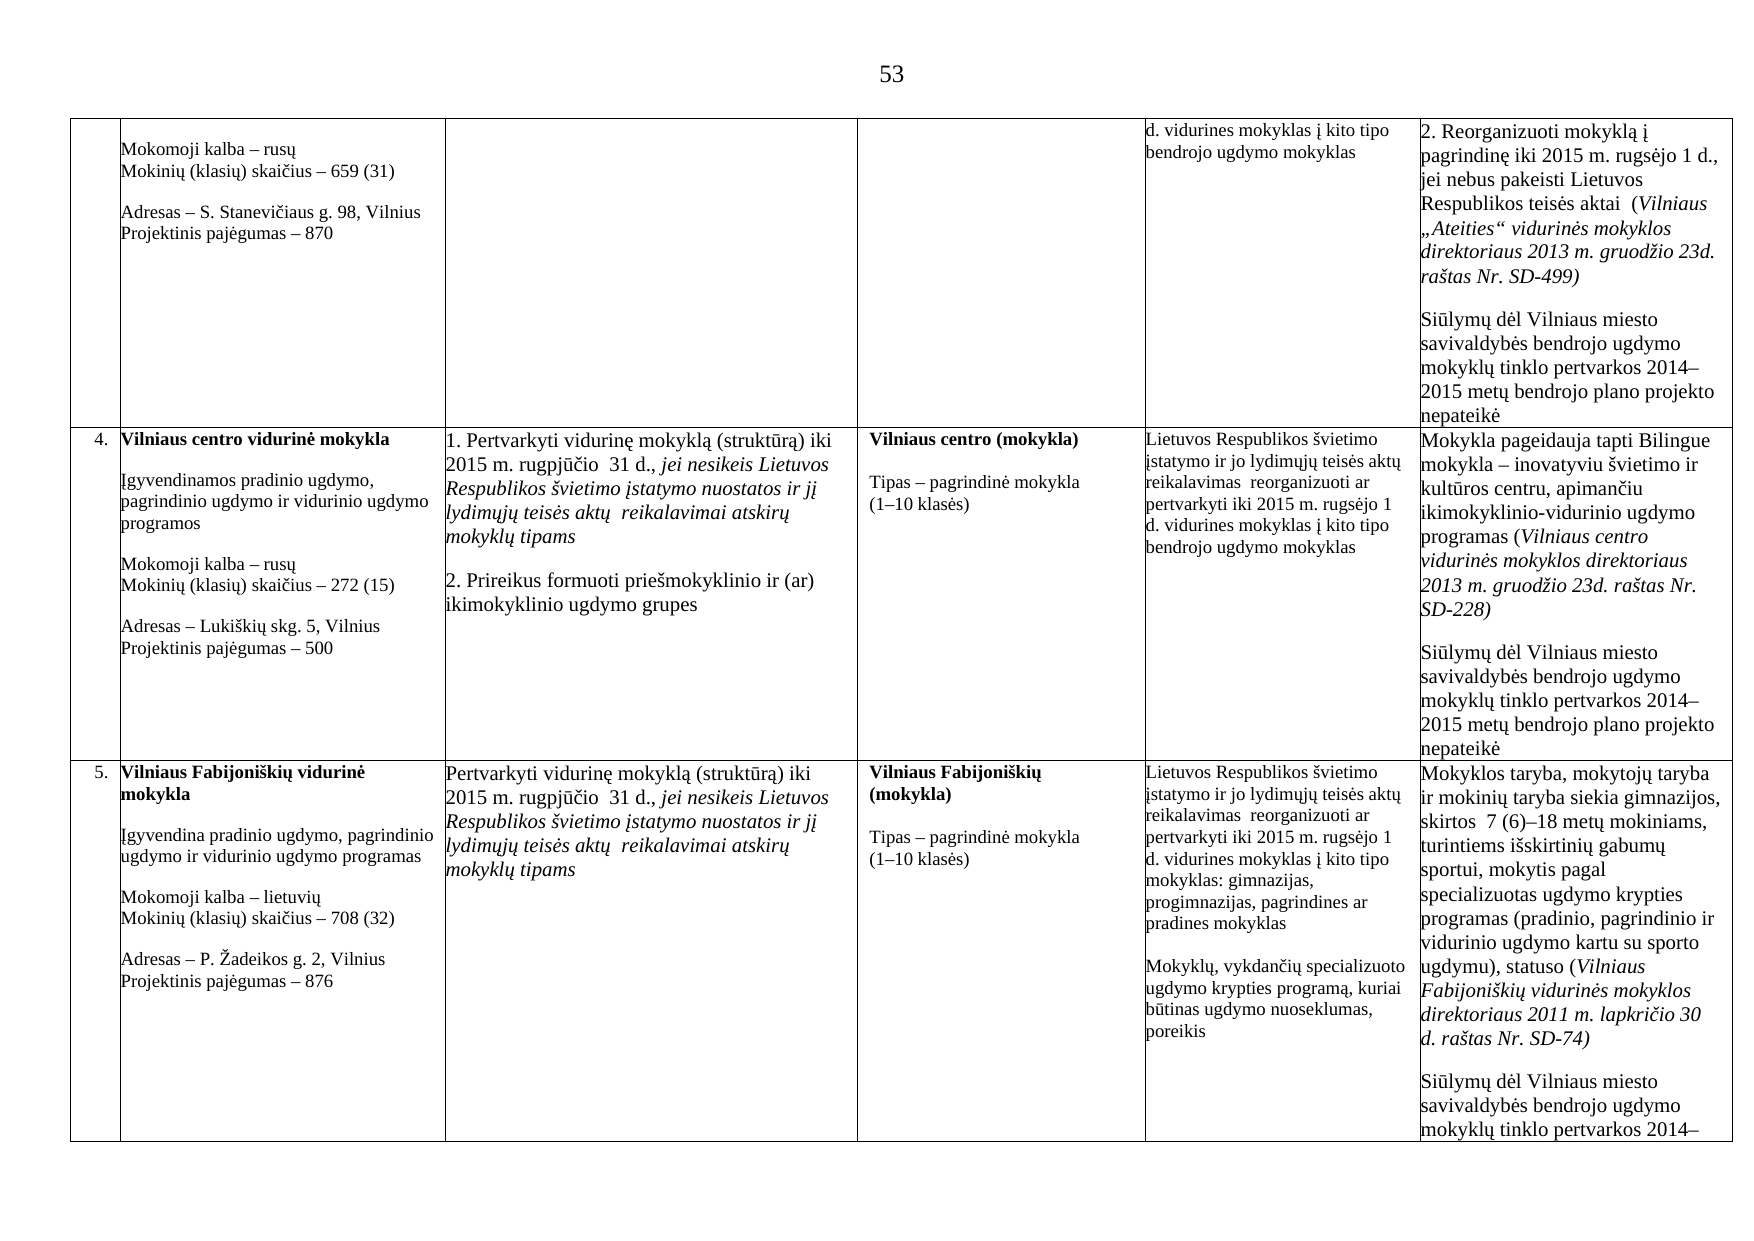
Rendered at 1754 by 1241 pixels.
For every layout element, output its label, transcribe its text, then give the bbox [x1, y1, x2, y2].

table_cell [446, 119, 857, 427]
table_cell Mokykla pageidauja tapti Bilingue mokykla – inovatyviu švietimo ir kultūros centru, apimančiu ikimokyklinio-vidurinio ugdymo programas (Vilniaus centro vidurinės mokyklos direktoriaus 2013 m. gruodžio 23d. raštas Nr. SD-228) Siūlymų dėl Vilniaus miesto savivaldybės bendrojo ugdymo mokyklų tinklo pertvarkos 2014–2015 metų bendrojo plano projekto nepateikė [1421, 428, 1732, 760]
table_cell Vilniaus centro vidurinė mokykla įgyvendinamos pradinio ugdymo, pagrindinio ugdymo ir vidurinio ugdymo programos Mokomoji kalba – rusų Mokinių (klasių) skaičius – 272 (15) Adresas – Lukiškių skg. 5, Vilnius Projektinis pajėgumas – 500 [121, 428, 445, 760]
table_cell [71, 119, 120, 427]
table_cell d. vidurines mokyklas į kito tipo bendrojo ugdymo mokyklas [1146, 119, 1420, 427]
table_cell Lietuvos Respublikos švietimo įstatymo ir jo lydimųjų teisės aktų reikalavimas reorganizuoti ar pertvarkyti iki 2015 m. rugsėjo 1 d. vidurines mokyklas į kito tipo bendrojo ugdymo mokyklas [1146, 428, 1420, 760]
table_cell Mokyklos taryba, mokytojų taryba ir mokinių taryba siekia gimnazijos, skirtos 7 (6)–18 metų mokiniams, turintiems išskirtinių gabumų sportui, mokytis pagal specializuotas ugdymo krypties programas (pradinio, pagrindinio ir vidurinio ugdymo kartu su sporto ugdymu), statuso (Vilniaus Fabijoniškių vidurinės mokyklos direktoriaus 2011 m. lapkričio 30 d. raštas Nr. SD-74) Siūlymų dėl Vilniaus miesto savivaldybės bendrojo ugdymo mokyklų tinklo pertvarkos 2014– [1421, 761, 1732, 1141]
table_cell Vilniaus Fabijoniškių (mokykla) Tipas – pagrindinė mokykla (1–10 klasės) [858, 761, 1145, 1141]
table_cell Vilniaus Fabijoniškių vidurinė mokykla Įgyvendina pradinio ugdymo, pagrindinio ugdymo ir vidurinio ugdymo programas Mokomoji kalba – lietuvių Mokinių (klasių) skaičius – 708 (32) Adresas – P. Žadeikos g. 2, Vilnius Projektinis pajėgumas – 876 [121, 761, 445, 1141]
table_cell [858, 119, 1145, 427]
table_cell 2. Reorganizuoti mokyklą į pagrindinę iki 2015 m. rugsėjo 1 d., jei nebus pakeisti Lietuvos Respublikos teisės aktai (Vilniaus „Ateities“ vidurinės mokyklos direktoriaus 2013 m. gruodžio 23d. raštas Nr. SD-499) Siūlymų dėl Vilniaus miesto savivaldybės bendrojo ugdymo mokyklų tinklo pertvarkos 2014–2015 metų bendrojo plano projekto nepateikė [1421, 119, 1732, 427]
table_cell Lietuvos Respublikos švietimo įstatymo ir jo lydimųjų teisės aktų reikalavimas reorganizuoti ar pertvarkyti iki 2015 m. rugsėjo 1 d. vidurines mokyklas į kito tipo mokyklas: gimnazijas, progimnazijas, pagrindines ar pradines mokyklas Mokyklų, vykdančių specializuoto ugdymo krypties programą, kuriai būtinas ugdymo nuoseklumas, poreikis [1146, 761, 1420, 1141]
table_cell 1. Pertvarkyti vidurinę mokyklą (struktūrą) iki 2015 m. rugpjūčio 31 d., jei nesikeis Lietuvos Respublikos švietimo įstatymo nuostatos ir jį lydimųjų teisės aktų reikalavimai atskirų mokyklų tipams 2. Prireikus formuoti priešmokyklinio ir (ar) ikimokyklinio ugdymo grupes [446, 428, 857, 760]
table_cell Pertvarkyti vidurinę mokyklą (struktūrą) iki 2015 m. rugpjūčio 31 d., jei nesikeis Lietuvos Respublikos švietimo įstatymo nuostatos ir jį lydimųjų teisės aktų reikalavimai atskirų mokyklų tipams [446, 761, 857, 1141]
table_cell 5. [71, 761, 120, 1141]
table_cell 4. [71, 428, 120, 760]
table_cell Mokomoji kalba – rusų Mokinių (klasių) skaičius – 659 (31) Adresas – S. Stanevičiaus g. 98, Vilnius Projektinis pajėgumas – 870 [121, 119, 445, 427]
table_cell Vilniaus centro (mokykla) Tipas – pagrindinė mokykla (1–10 klasės) [858, 428, 1145, 760]
